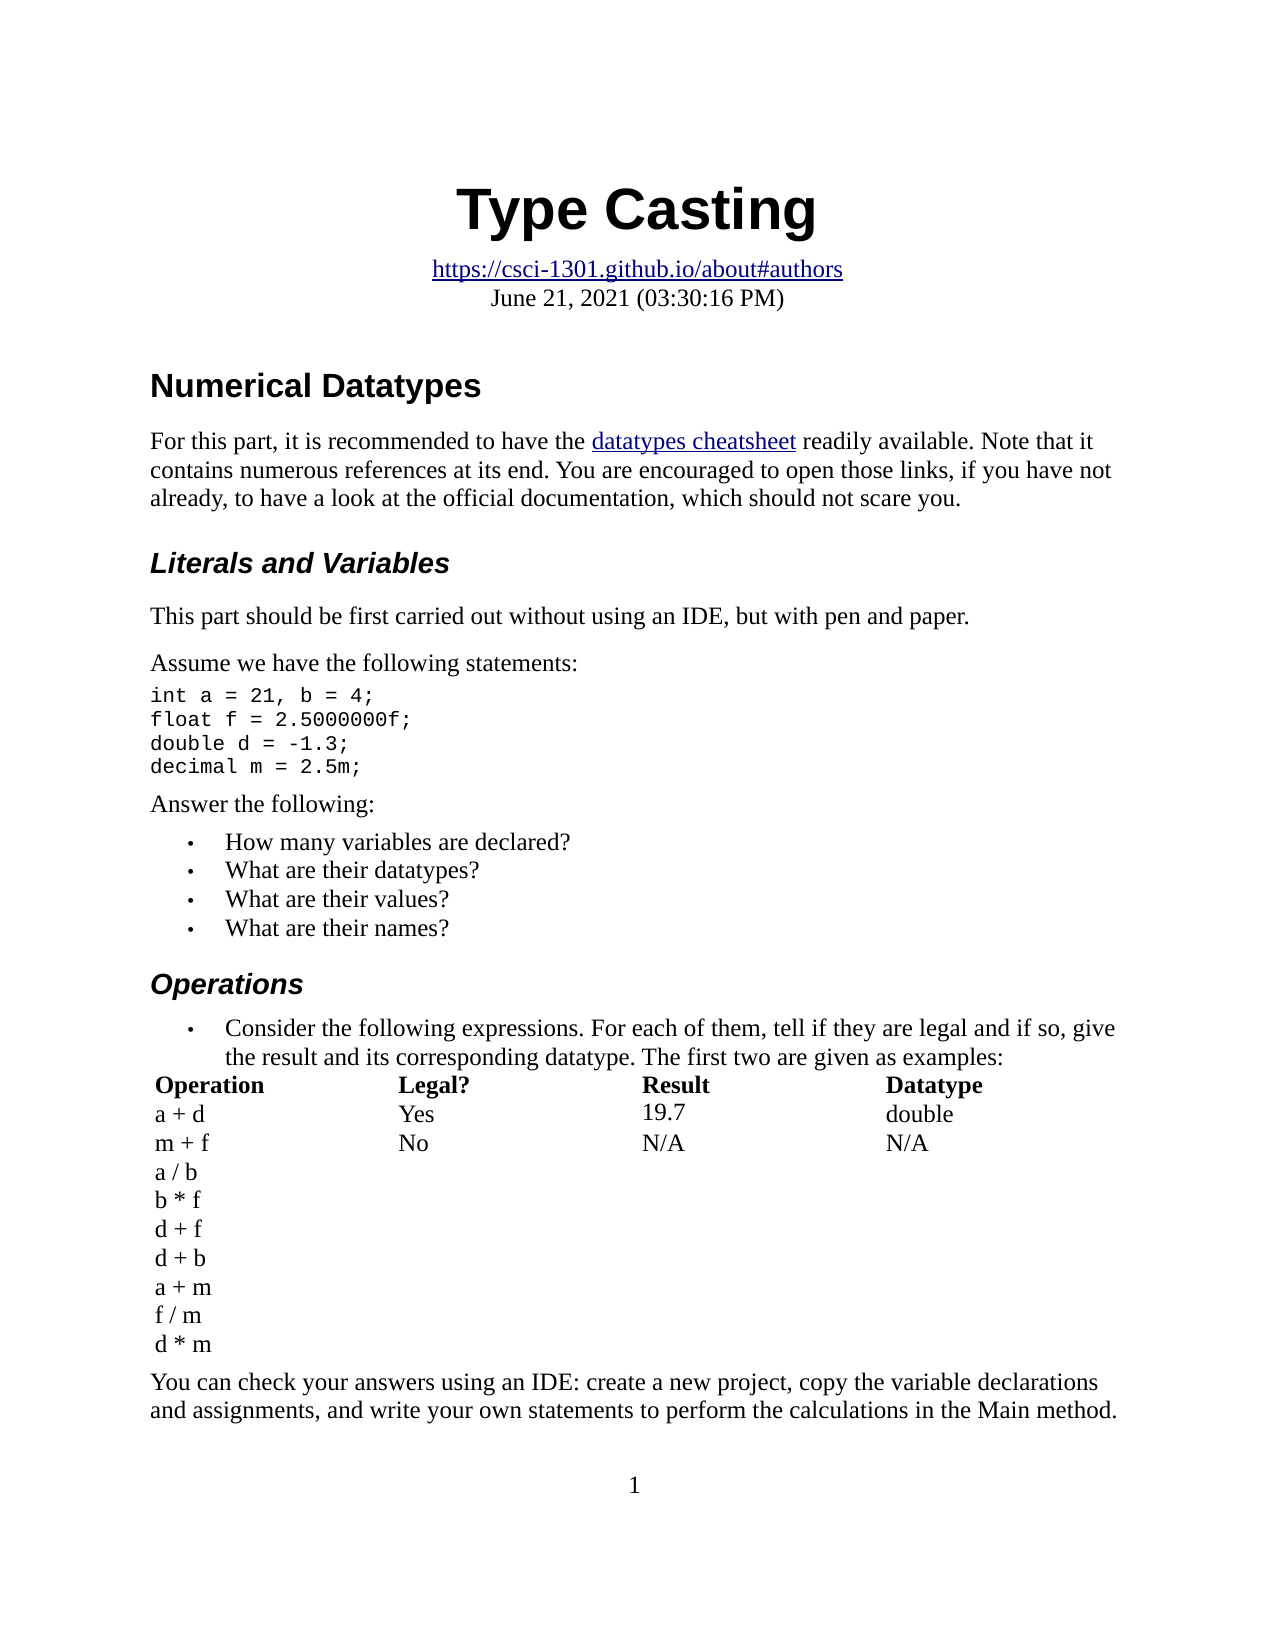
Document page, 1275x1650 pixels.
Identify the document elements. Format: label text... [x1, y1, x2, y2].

table_cell [638, 1157, 881, 1185]
text For this part, it is recommended to have the datatypes cheatsheet readily available. Note that it contains numerous references at its end. You are encouraged to open those links, if you have not already, to have a look at the official documentation, which should not scare you. [150, 426, 1125, 512]
text https://csci-1301.github.io/about#authors [150, 254, 1125, 283]
table_cell No [394, 1128, 637, 1157]
table_header Operation [150, 1070, 394, 1099]
table_cell [638, 1329, 881, 1358]
table_cell Yes [394, 1099, 637, 1128]
table_cell N/A [881, 1128, 1125, 1157]
table_cell [394, 1185, 637, 1214]
table_cell f / m [150, 1300, 394, 1329]
table_cell [881, 1329, 1125, 1358]
text int a = 21, b = 4; [150, 686, 1125, 709]
table_cell a / b [150, 1157, 394, 1185]
table_cell [881, 1214, 1125, 1243]
table_cell [881, 1185, 1125, 1214]
table_cell a + d [150, 1099, 394, 1128]
table_header Datatype [881, 1070, 1125, 1099]
table_cell double [881, 1099, 1125, 1128]
text You can check your answers using an IDE: create a new project, copy the variable declarations and assignments, and write your own statements to perform the calculations in the Main method. [150, 1367, 1125, 1424]
subtitle Operations [150, 967, 1125, 1000]
table_cell [638, 1272, 881, 1300]
table_cell d * m [150, 1329, 394, 1358]
table_cell [394, 1157, 637, 1185]
list What are their values? [187, 884, 1125, 913]
text June 21, 2021 (03:30:16 PM) [150, 283, 1125, 312]
table_cell d + f [150, 1214, 394, 1243]
table_header Result [638, 1070, 881, 1099]
table_cell [638, 1300, 881, 1329]
list What are their names? [187, 913, 1125, 942]
table_cell a + m [150, 1272, 394, 1300]
table_cell [394, 1300, 637, 1329]
text float f = 2.5000000f; [150, 709, 1125, 733]
table_header Legal? [394, 1070, 637, 1099]
table_cell [881, 1272, 1125, 1300]
table_cell N/A [638, 1128, 881, 1157]
table_cell b * f [150, 1185, 394, 1214]
table_cell [638, 1099, 881, 1128]
list What are their datatypes? [187, 856, 1125, 884]
list Consider the following expressions. For each of them, tell if they are legal and if so, give the result and its corresponding datatype. The first two are given as examples: [187, 1013, 1125, 1070]
subtitle Numerical Datatypes [150, 366, 1125, 404]
text Assume we have the following statements: [150, 648, 1125, 677]
text Answer the following: [150, 789, 1125, 818]
text double d = -1.3; [150, 733, 1125, 756]
table_cell [881, 1157, 1125, 1185]
table_cell [638, 1243, 881, 1272]
table_cell m + f [150, 1128, 394, 1157]
list How many variables are declared? [187, 827, 1125, 856]
text This part should be first carried out without using an IDE, but with pen and paper. [150, 601, 1125, 630]
text decimal m = 2.5m; [150, 756, 1125, 780]
table_cell [881, 1243, 1125, 1272]
subtitle Literals and Variables [150, 546, 1125, 580]
table_cell [638, 1185, 881, 1214]
table_cell [394, 1329, 637, 1358]
table_cell [881, 1300, 1125, 1329]
title Type Casting [150, 175, 1125, 242]
table_cell [394, 1243, 637, 1272]
table_cell [394, 1214, 637, 1243]
table_cell d + b [150, 1243, 394, 1272]
table_cell [638, 1214, 881, 1243]
table_cell [394, 1272, 637, 1300]
